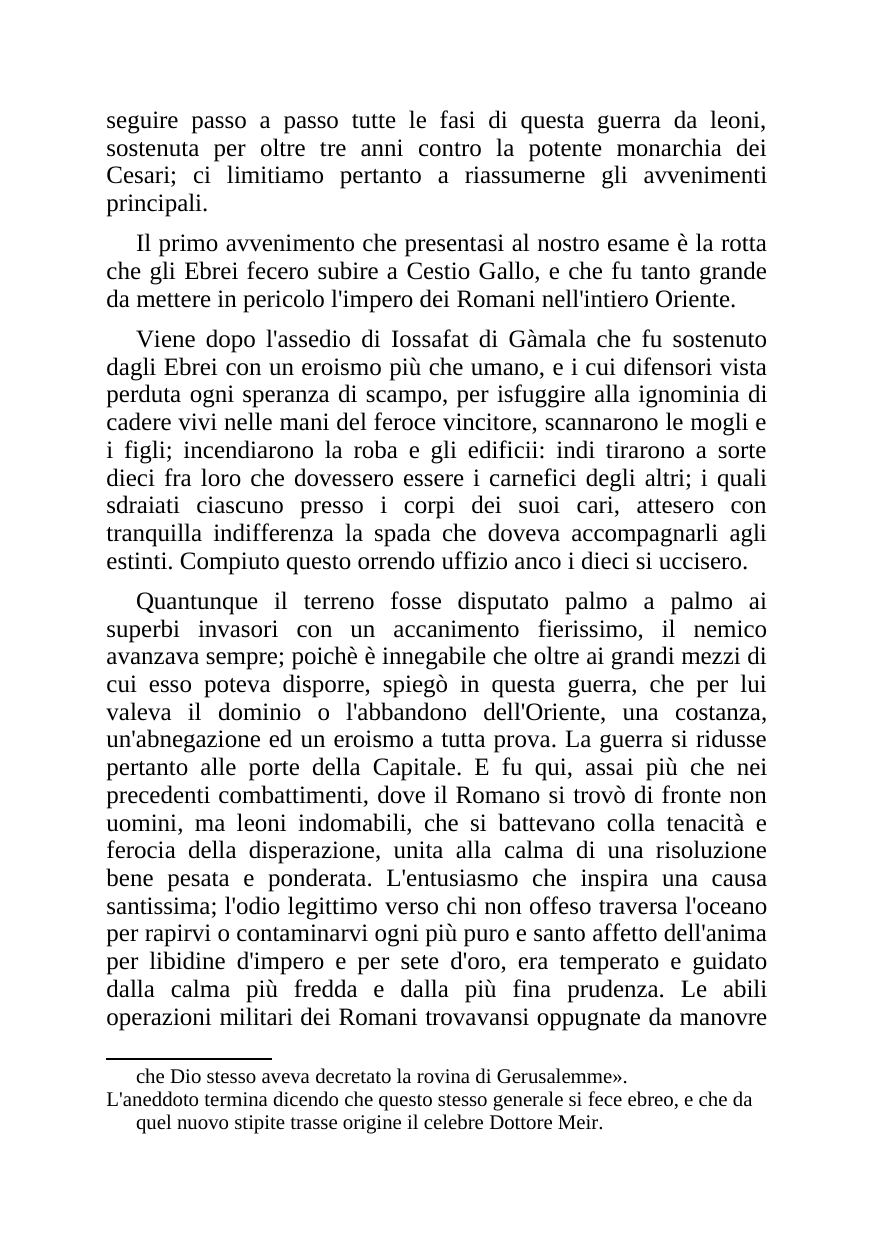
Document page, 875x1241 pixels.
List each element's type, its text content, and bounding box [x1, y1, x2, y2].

text seguire passo a passo tutte le fasi di questa guerra da leoni, sostenuta per oltre tre anni contro la potente monarchia dei Cesari; ci limitiamo pertanto a riassumerne gli avvenimenti principali. [106, 106, 768, 217]
text L'aneddoto termina dicendo che questo stesso generale si fece ebreo, e che da quel nuovo stipite trasse origine il celebre Dottore Meir. [106, 1088, 768, 1134]
text Quantunque il terreno fosse disputato palmo a palmo ai superbi invasori con un accanimento fierissimo, il nemico avanzava sempre; poichè è innegabile che oltre ai grandi mezzi di cui esso poteva disporre, spiegò in questa guerra, che per lui valeva il dominio o l'abbandono dell'Oriente, una costanza, un'abnegazione ed un eroismo a tutta prova. La guerra si ridusse pertanto alle porte della Capitale. E fu qui, assai più che nei precedenti combattimenti, dove il Romano si trovò di fronte non uomini, ma leoni indomabili, che si battevano colla tenacità e ferocia della disperazione, unita alla calma di una risoluzione bene pesata e ponderata. L'entusiasmo che inspira una causa santissima; l'odio legittimo verso chi non offeso traversa l'oceano per rapirvi o contaminarvi ogni più puro e santo affetto dell'anima per libidine d'impero e per sete d'oro, era temperato e guidato dalla calma più fredda e dalla più fina prudenza. Le abili operazioni militari dei Romani trovavansi oppugnate da manovre [106, 587, 768, 1030]
text Il primo avvenimento che presentasi al nostro esame è la rotta che gli Ebrei fecero subire a Cestio Gallo, e che fu tanto grande da mettere in pericolo l'impero dei Romani nell'intiero Oriente. [106, 229, 768, 313]
text che Dio stesso aveva decretato la rovina di Gerusalemme». [106, 1064, 768, 1088]
text Viene dopo l'assedio di Iossafat di Gàmala che fu sostenuto dagli Ebrei con un eroismo più che umano, e i cui difensori vista perduta ogni speranza di scampo, per isfuggire alla ignominia di cadere vivi nelle mani del feroce vincitore, scannarono le mogli e i figli; incendiarono la roba e gli edificii: indi tirarono a sorte dieci fra loro che dovessero essere i carnefici degli altri; i quali sdraiati ciascuno presso i corpi dei suoi cari, attesero con tranquilla indifferenza la spada che doveva accompagnarli agli estinti. Compiuto questo orrendo uffizio anco i dieci si uccisero. [106, 325, 768, 574]
